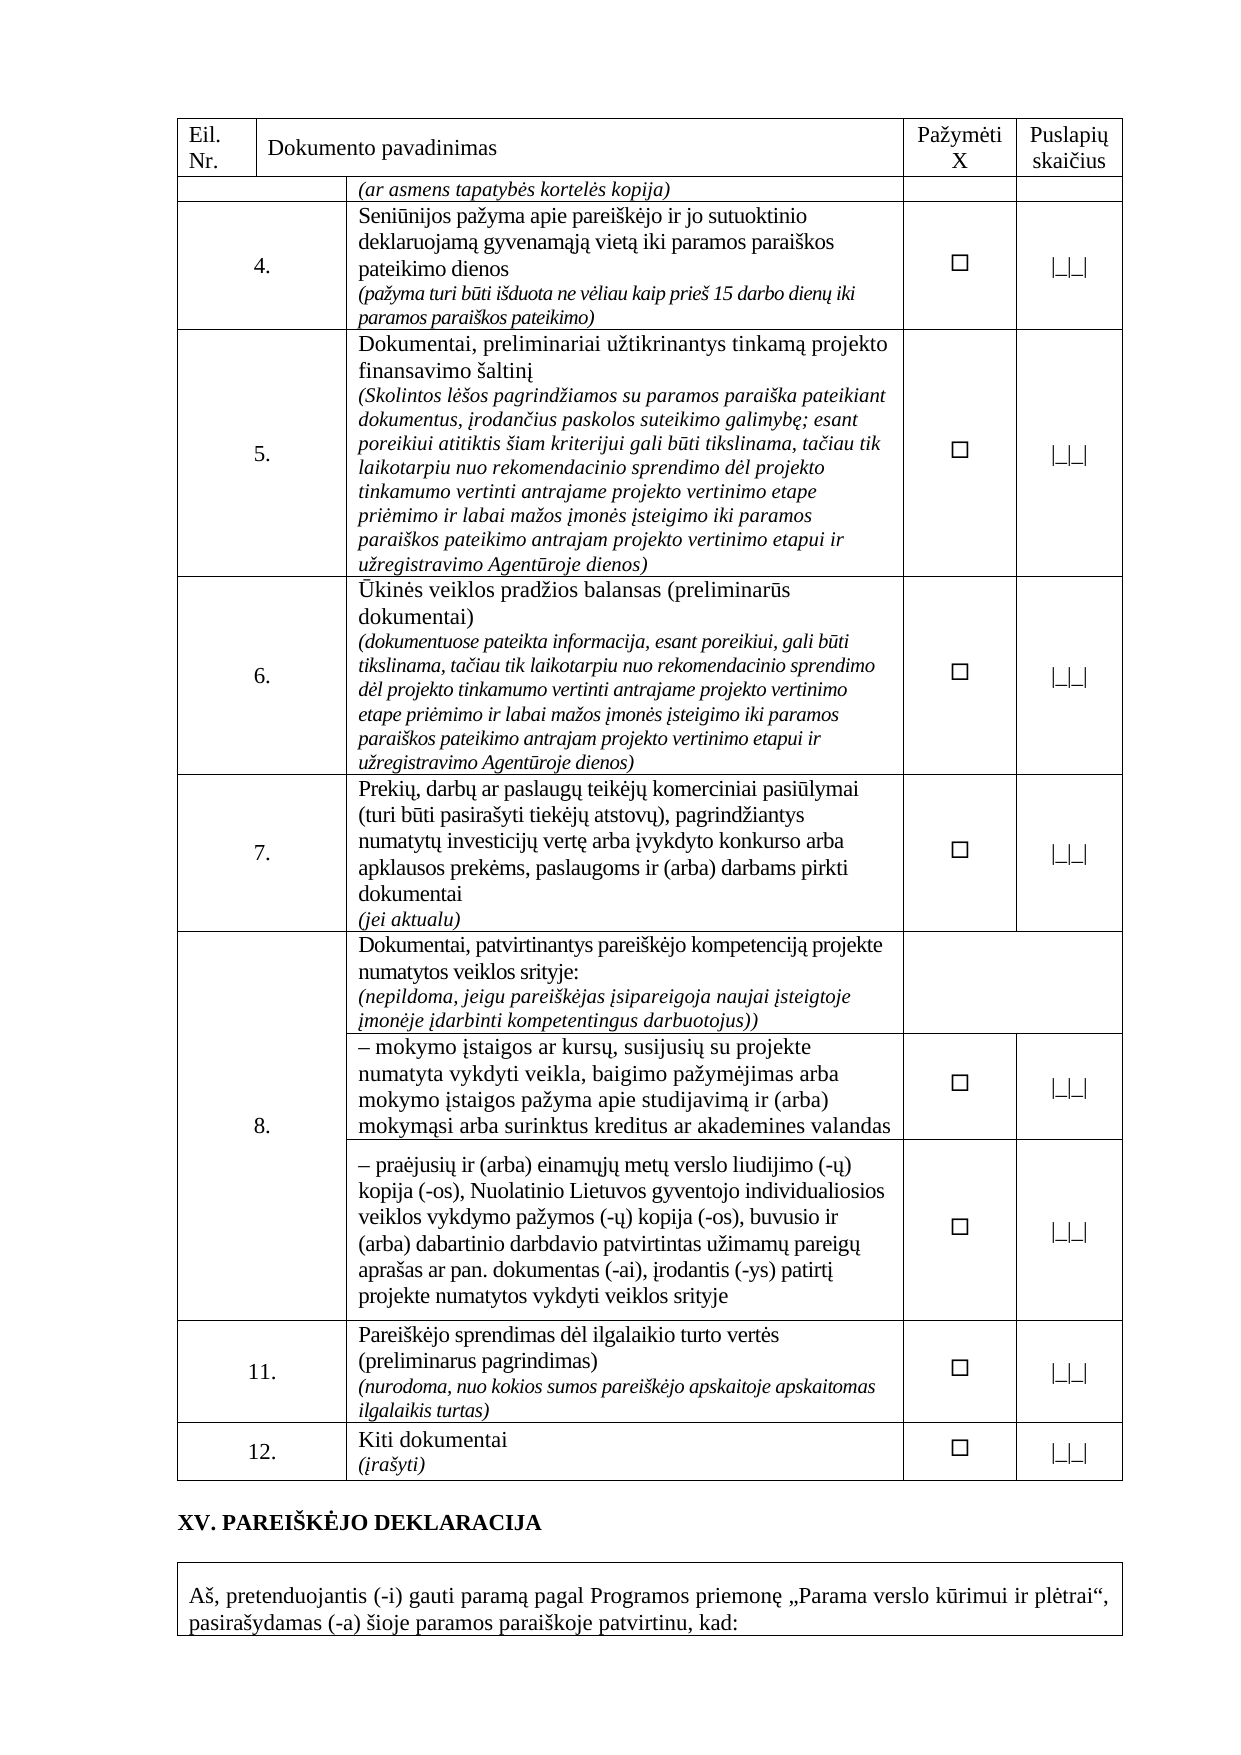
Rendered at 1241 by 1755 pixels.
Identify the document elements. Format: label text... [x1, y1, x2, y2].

table_cell 7. [178, 775, 346, 931]
table_cell 12. [178, 1423, 346, 1479]
table_cell 6. [178, 577, 346, 774]
table_cell  [904, 1423, 1016, 1479]
table_cell Prekių, darbų ar paslaugų teikėjų komerciniai pasiūlymai (turi būti pasirašyti tiekėjų atstovų), pagrindžiantys numatytų investicijų vertę arba įvykdyto konkurso arba apklausos prekėms, paslaugoms ir (arba) darbams pirkti dokumentai (jei aktualu) [347, 775, 903, 931]
table_cell |_|_| [1017, 1321, 1122, 1422]
text XV. PAREIŠKĖJO DEKLARACIJA [177, 1509, 1122, 1536]
table_cell Pareiškėjo sprendimas dėl ilgalaikio turto vertės (preliminarus pagrindimas) (nurodoma, nuo kokios sumos pareiškėjo apskaitoje apskaitomas ilgalaikis turtas) [347, 1321, 903, 1422]
table_cell |_|_| [1017, 775, 1122, 931]
table_cell [1017, 177, 1122, 201]
table_cell |_|_| [1017, 577, 1122, 774]
table_cell  [904, 1321, 1016, 1422]
table_cell [904, 177, 1016, 201]
table_cell  [904, 577, 1016, 774]
table_header Eil. Nr. [178, 119, 256, 176]
table_cell  [904, 202, 1016, 329]
table_cell Dokumentai, preliminariai užtikrinantys tinkamą projekto finansavimo šaltinį (Skolintos lėšos pagrindžiamos su paramos paraiška pateikiant dokumentus, įrodančius paskolos suteikimo galimybę; esant poreikiui atitiktis šiam kriterijui gali būti tikslinama, tačiau tik laikotarpiu nuo rekomendacinio sprendimo dėl projekto tinkamumo vertinti antrajame projekto vertinimo etape priėmimo ir labai mažos įmonės įsteigimo iki paramos paraiškos pateikimo antrajam projekto vertinimo etapui ir užregistravimo Agentūroje dienos) [347, 330, 903, 576]
table_cell  [904, 775, 1016, 931]
table_cell Seniūnijos pažyma apie pareiškėjo ir jo sutuoktinio deklaruojamą gyvenamąją vietą iki paramos paraiškos pateikimo dienos (pažyma turi būti išduota ne vėliau kaip prieš 15 darbo dienų iki paramos paraiškos pateikimo) [347, 202, 903, 329]
table_cell [904, 932, 1122, 1032]
table_cell [178, 177, 346, 201]
table_cell Kiti dokumentai (įrašyti) [347, 1423, 903, 1479]
table_cell  [904, 1034, 1016, 1139]
table_header Puslapių skaičius [1017, 119, 1122, 176]
table_cell 4. [178, 202, 346, 329]
table_header Dokumento pavadinimas [257, 119, 903, 176]
table_cell 5. [178, 330, 346, 576]
table_cell 11. [178, 1321, 346, 1422]
table_cell – mokymo įstaigos ar kursų, susijusių su projekte numatyta vykdyti veikla, baigimo pažymėjimas arba mokymo įstaigos pažyma apie studijavimą ir (arba) mokymąsi arba surinktus kreditus ar akademines valandas [347, 1034, 903, 1139]
table_cell |_|_| [1017, 330, 1122, 576]
table_header Aš, pretenduojantis (-i) gauti paramą pagal Programos priemonę „Parama verslo kūrimui ir plėtrai“, pasirašydamas (-a) šioje paramos paraiškoje patvirtinu, kad: [178, 1563, 1122, 1635]
table_cell 8. [178, 932, 346, 1320]
table_cell (ar asmens tapatybės kortelės kopija) [347, 177, 903, 201]
table_cell |_|_| [1017, 202, 1122, 329]
table_cell  [904, 330, 1016, 576]
table_cell |_|_| [1017, 1034, 1122, 1139]
table_cell Ūkinės veiklos pradžios balansas (preliminarūs dokumentai) (dokumentuose pateikta informacija, esant poreikiui, gali būti tikslinama, tačiau tik laikotarpiu nuo rekomendacinio sprendimo dėl projekto tinkamumo vertinti antrajame projekto vertinimo etape priėmimo ir labai mažos įmonės įsteigimo iki paramos paraiškos pateikimo antrajam projekto vertinimo etapui ir užregistravimo Agentūroje dienos) [347, 577, 903, 774]
table_cell |_|_| [1017, 1140, 1122, 1320]
table_cell  [904, 1140, 1016, 1320]
table_cell – praėjusių ir (arba) einamųjų metų verslo liudijimo (-ų) kopija (-os), Nuolatinio Lietuvos gyventojo individualiosios veiklos vykdymo pažymos (-ų) kopija (-os), buvusio ir (arba) dabartinio darbdavio patvirtintas užimamų pareigų aprašas ar pan. dokumentas (-ai), įrodantis (-ys) patirtį projekte numatytos vykdyti veiklos srityje [347, 1140, 903, 1320]
table_cell Dokumentai, patvirtinantys pareiškėjo kompetenciją projekte numatytos veiklos srityje: (nepildoma, jeigu pareiškėjas įsipareigoja naujai įsteigtoje įmonėje įdarbinti kompetentingus darbuotojus)) [347, 932, 903, 1032]
table_header Pažymėti X [904, 119, 1016, 176]
table_cell |_|_| [1017, 1423, 1122, 1479]
